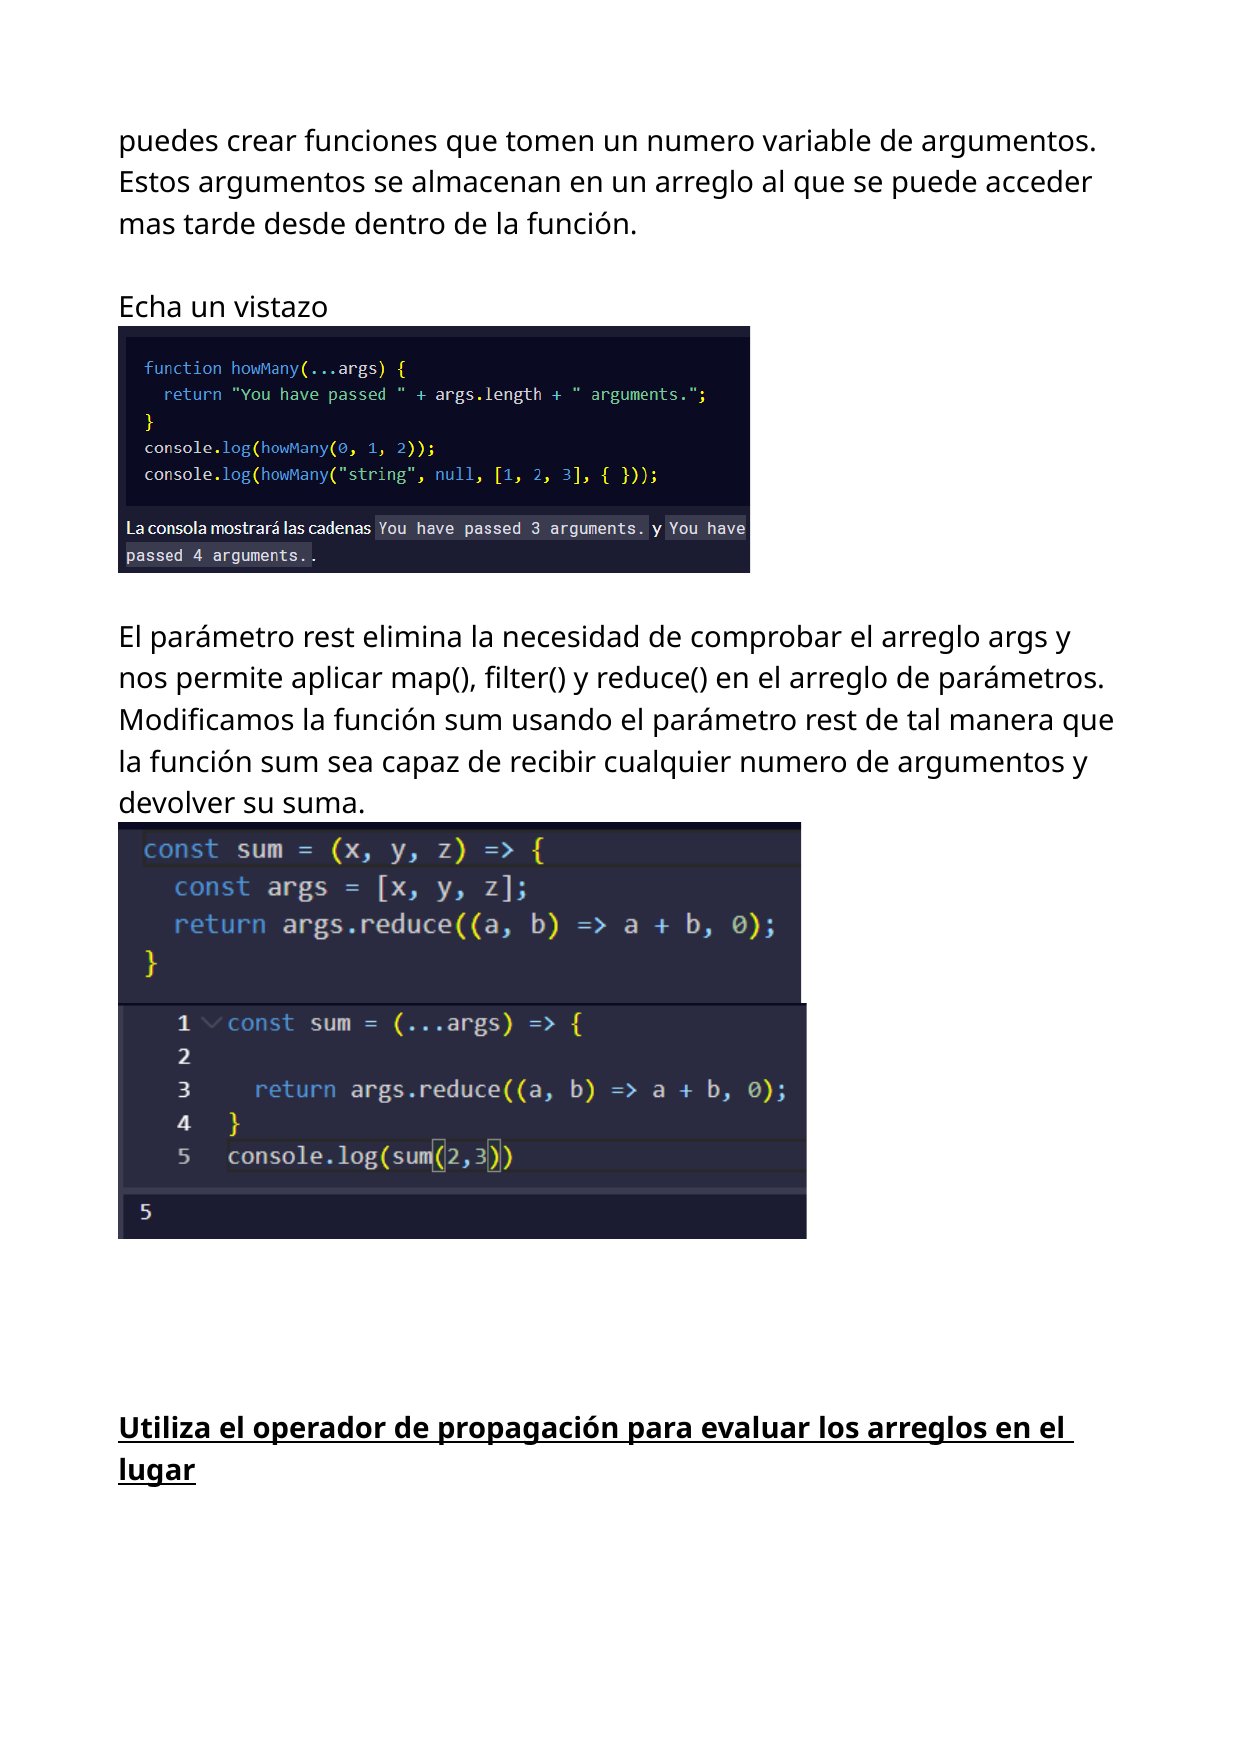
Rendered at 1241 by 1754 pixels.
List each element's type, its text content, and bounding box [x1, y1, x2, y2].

text Utiliza el operador de propagación para evaluar los arreglos en el lugar [118, 1405, 1122, 1489]
text puedes crear funciones que tomen un numero variable de argumentos. Estos argumentos se almacenan en un arreglo al que se puede acceder mas tarde desde dentro de la función. [118, 118, 1122, 243]
text Echa un vistazo [118, 285, 1122, 326]
text El parámetro rest elimina la necesidad de comprobar el arreglo args y nos permite aplicar map(), filter() y reduce() en el arreglo de parámetros. [118, 614, 1122, 697]
text Modificamos la función sum usando el parámetro rest de tal manera que la función sum sea capaz de recibir cualquier numero de argumentos y devolver su suma. [118, 697, 1122, 822]
